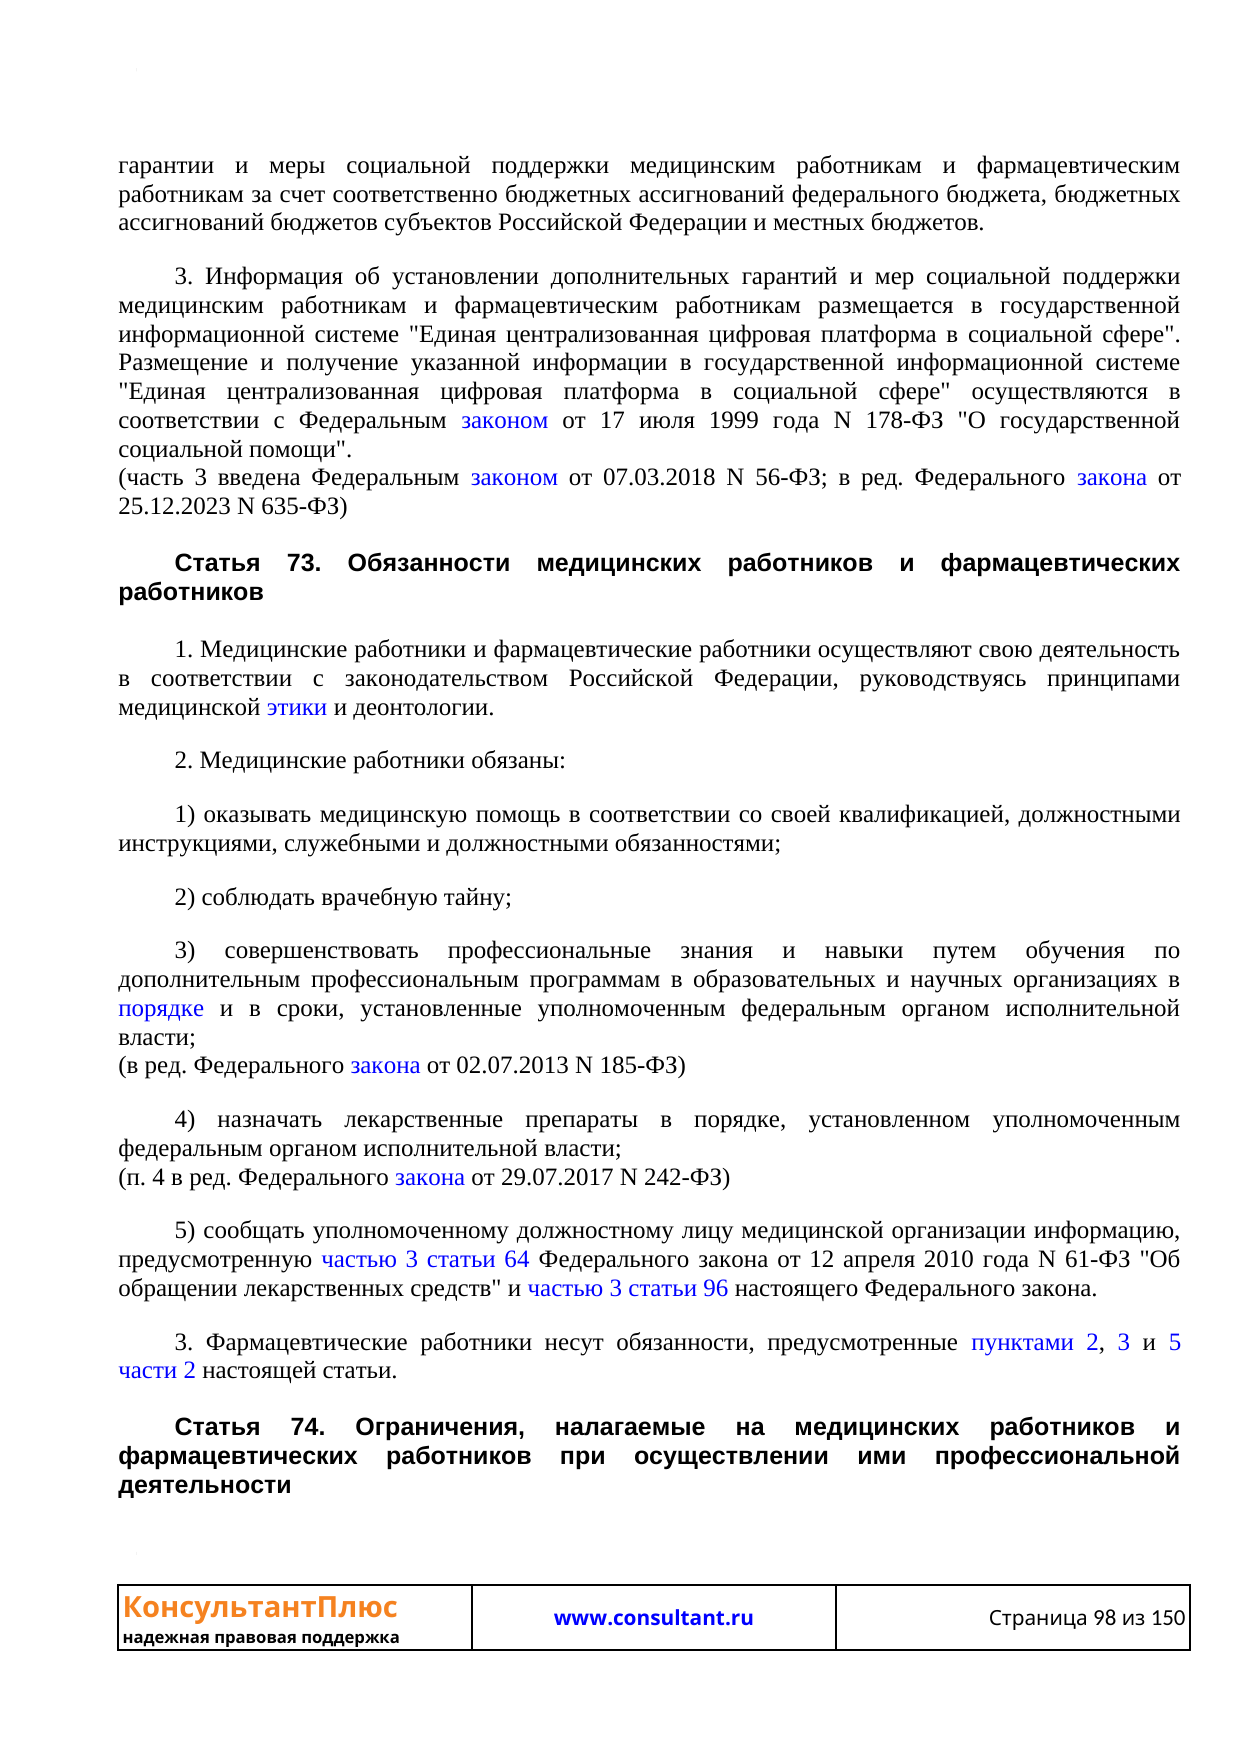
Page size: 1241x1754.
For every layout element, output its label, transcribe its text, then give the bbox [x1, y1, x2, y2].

text гарантии и меры социальной поддержки медицинским работникам и фармацевтическим работникам за счет соответственно бюджетных ассигнований федерального бюджета, бюджетных ассигнований бюджетов субъектов Российской Федерации и местных бюджетов. [118, 150, 1181, 236]
text 3. Информация об установлении дополнительных гарантий и мер социальной поддержки медицинским работникам и фармацевтическим работникам размещается в государственной информационной системе "Единая централизованная цифровая платформа в социальной сфере". Размещение и получение указанной информации в государственной информационной системе "Единая централизованная цифровая платформа в социальной сфере" осуществляются в соответствии с Федеральным законом от 17 июля 1999 года N 178-ФЗ "О государственной социальной помощи". [118, 261, 1181, 462]
text (в ред. Федерального закона от 02.07.2013 N 185-ФЗ) [118, 1051, 1181, 1079]
text 4) назначать лекарственные препараты в порядке, установленном уполномоченным федеральным органом исполнительной власти; [118, 1104, 1181, 1162]
text (п. 4 в ред. Федерального закона от 29.07.2017 N 242-ФЗ) [118, 1162, 1181, 1191]
text 1) оказывать медицинскую помощь в соответствии со своей квалификацией, должностными инструкциями, служебными и должностными обязанностями; [118, 799, 1181, 857]
text Статья 74. Ограничения, налагаемые на медицинских работников и фармацевтических работников при осуществлении ими профессиональной деятельности [118, 1412, 1181, 1498]
text 3. Фармацевтические работники несут обязанности, предусмотренные пунктами 2, 3 и 5 части 2 настоящей статьи. [118, 1327, 1181, 1384]
text 1. Медицинские работники и фармацевтические работники осуществляют свою деятельность в соответствии с законодательством Российской Федерации, руководствуясь принципами медицинской этики и деонтологии. [118, 634, 1181, 721]
text (часть 3 введена Федеральным законом от 07.03.2018 N 56-ФЗ; в ред. Федерального закона от 25.12.2023 N 635-ФЗ) [118, 462, 1181, 520]
text Статья 73. Обязанности медицинских работников и фармацевтических работников [118, 548, 1181, 606]
text 2. Медицинские работники обязаны: [118, 746, 1181, 774]
text 3) совершенствовать профессиональные знания и навыки путем обучения по дополнительным профессиональным программам в образовательных и научных организациях в порядке и в сроки, установленные уполномоченным федеральным органом исполнительной власти; [118, 936, 1181, 1051]
text 2) соблюдать врачебную тайну; [118, 882, 1181, 911]
text 5) сообщать уполномоченному должностному лицу медицинской организации информацию, предусмотренную частью 3 статьи 64 Федерального закона от 12 апреля 2010 года N 61-ФЗ "Об обращении лекарственных средств" и частью 3 статьи 96 настоящего Федерального закона. [118, 1216, 1181, 1302]
